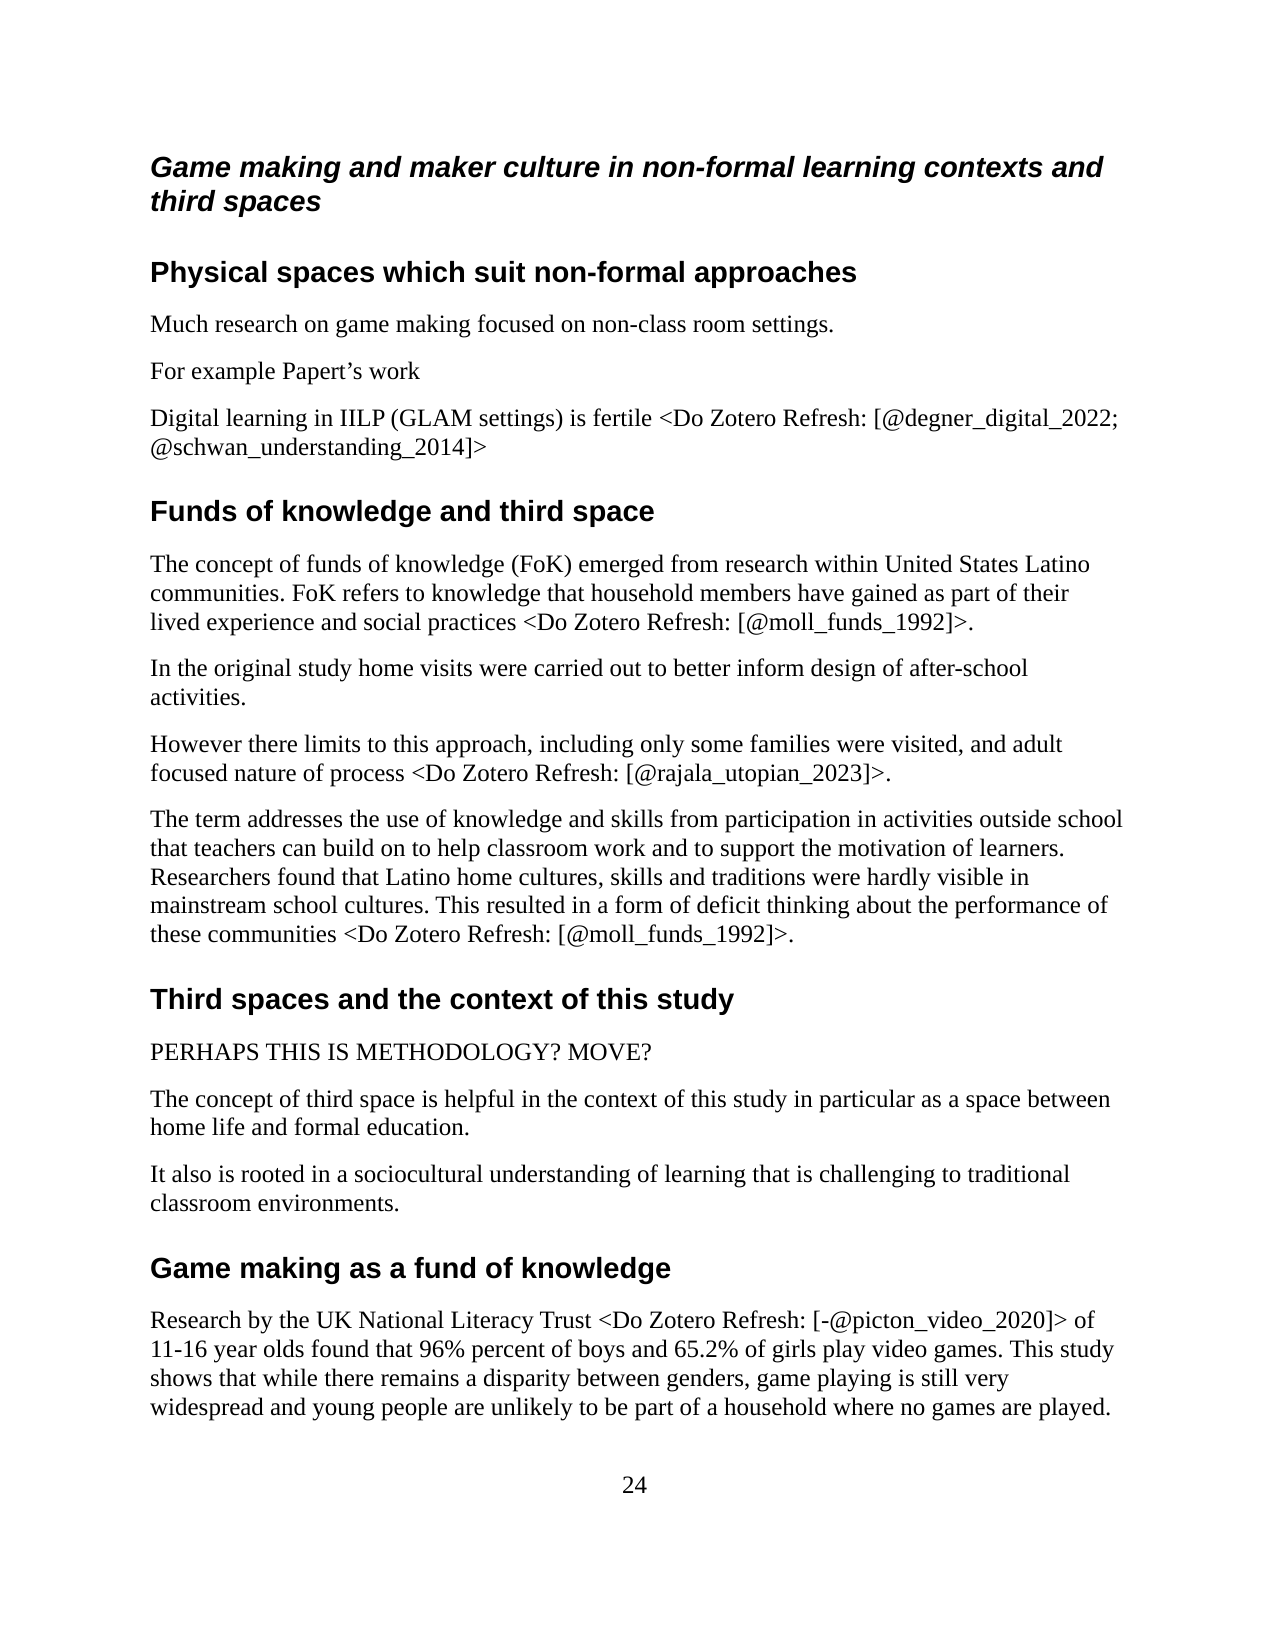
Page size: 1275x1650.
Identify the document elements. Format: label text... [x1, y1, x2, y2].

subtitle Funds of knowledge and third space [150, 494, 1125, 528]
subtitle Game making as a fund of knowledge [150, 1251, 1125, 1284]
subtitle Game making and maker culture in non-formal learning contexts and third spaces [150, 150, 1125, 217]
text PERHAPS THIS IS METHODOLOGY? MOVE? [150, 1037, 1125, 1066]
text Digital learning in IILP (GLAM settings) is fertile <Do Zotero Refresh: [@degner_digital_2022; @schwan_understanding_2014]> [150, 403, 1125, 460]
text For example Papert’s work [150, 356, 1125, 385]
subtitle Physical spaces which suit non-formal approaches [150, 254, 1125, 288]
text However there limits to this approach, including only some families were visited, and adult focused nature of process <Do Zotero Refresh: [@rajala_utopian_2023]>. [150, 729, 1125, 786]
text The concept of third space is helpful in the context of this study in particular as a space between home life and formal education. [150, 1084, 1125, 1141]
text Research by the UK National Literacy Trust <Do Zotero Refresh: [-@picton_video_2020]> of 11-16 year olds found that 96% percent of boys and 65.2% of girls play video games. This study shows that while there remains a disparity between genders, game playing is still very widespread and young people are unlikely to be part of a household where no games are played. [150, 1306, 1125, 1421]
text Much research on game making focused on non-class room settings. [150, 309, 1125, 338]
text In the original study home visits were carried out to better inform design of after-school activities. [150, 653, 1125, 711]
subtitle Third spaces and the context of this study [150, 982, 1125, 1016]
text It also is rooted in a sociocultural understanding of learning that is challenging to traditional classroom environments. [150, 1159, 1125, 1217]
text The concept of funds of knowledge (FoK) emerged from research within United States Latino communities. FoK refers to knowledge that household members have gained as part of their lived experience and social practices <Do Zotero Refresh: [@moll_funds_1992]>. [150, 549, 1125, 636]
text The term addresses the use of knowledge and skills from participation in activities outside school that teachers can build on to help classroom work and to support the motivation of learners. Researchers found that Latino home cultures, skills and traditions were hardly visible in mainstream school cultures. This resulted in a form of deficit thinking about the performance of these communities <Do Zotero Refresh: [@moll_funds_1992]>. [150, 804, 1125, 948]
